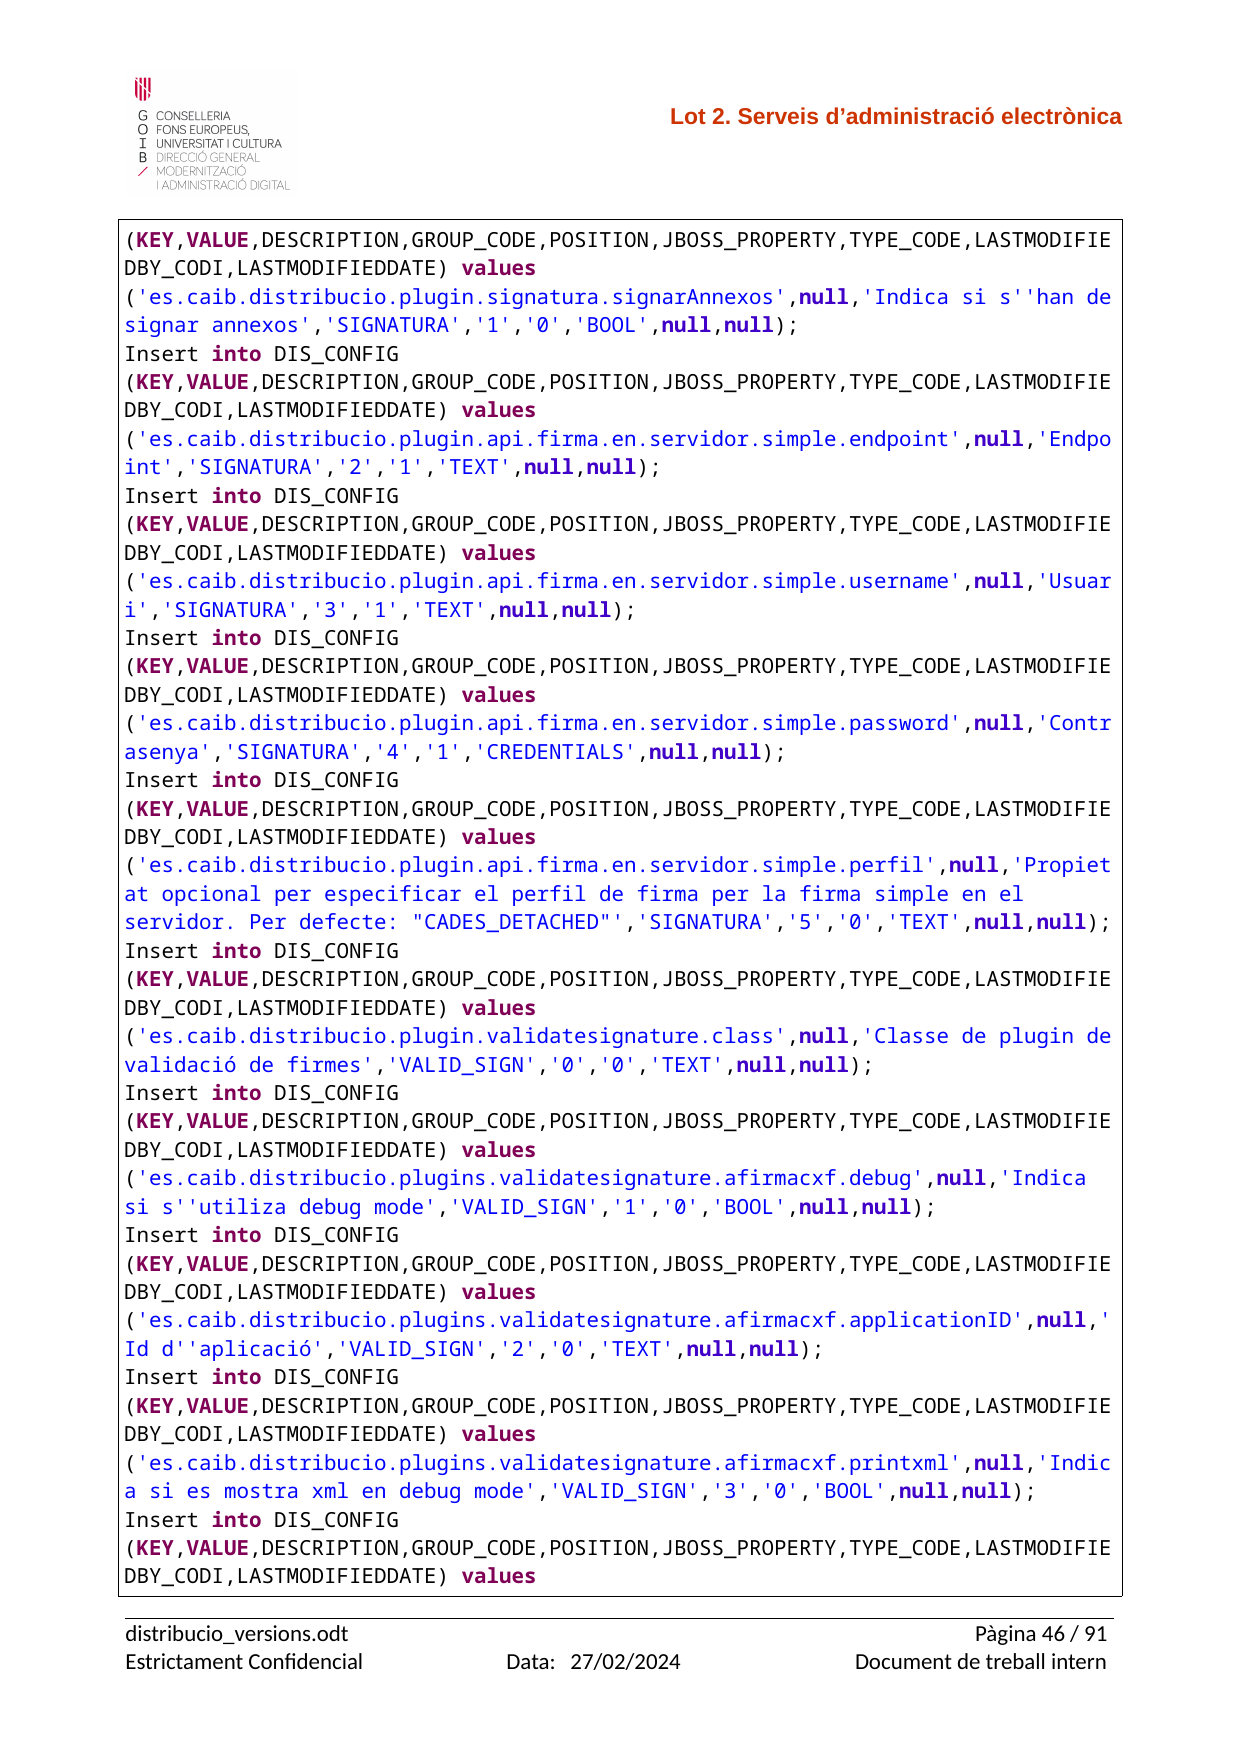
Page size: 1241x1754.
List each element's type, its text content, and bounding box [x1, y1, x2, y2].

table_header (KEY,VALUE,DESCRIPTION,GROUP_CODE,POSITION,JBOSS_PROPERTY,TYPE_CODE,LASTMODIFIEDBY_CODI,LASTMODIFIEDDATE) values ('es.caib.distribucio.plugin.signatura.signarAnnexos',null,'Indica si s''han de signar annexos','SIGNATURA','1','0','BOOL',null,null); Insert into DIS_CONFIG (KEY,VALUE,DESCRIPTION,GROUP_CODE,POSITION,JBOSS_PROPERTY,TYPE_CODE,LASTMODIFIEDBY_CODI,LASTMODIFIEDDATE) values ('es.caib.distribucio.plugin.api.firma.en.servidor.simple.endpoint',null,'Endpoint','SIGNATURA','2','1','TEXT',null,null); Insert into DIS_CONFIG (KEY,VALUE,DESCRIPTION,GROUP_CODE,POSITION,JBOSS_PROPERTY,TYPE_CODE,LASTMODIFIEDBY_CODI,LASTMODIFIEDDATE) values ('es.caib.distribucio.plugin.api.firma.en.servidor.simple.username',null,'Usuari','SIGNATURA','3','1','TEXT',null,null); Insert into DIS_CONFIG (KEY,VALUE,DESCRIPTION,GROUP_CODE,POSITION,JBOSS_PROPERTY,TYPE_CODE,LASTMODIFIEDBY_CODI,LASTMODIFIEDDATE) values ('es.caib.distribucio.plugin.api.firma.en.servidor.simple.password',null,'Contrasenya','SIGNATURA','4','1','CREDENTIALS',null,null); Insert into DIS_CONFIG (KEY,VALUE,DESCRIPTION,GROUP_CODE,POSITION,JBOSS_PROPERTY,TYPE_CODE,LASTMODIFIEDBY_CODI,LASTMODIFIEDDATE) values ('es.caib.distribucio.plugin.api.firma.en.servidor.simple.perfil',null,'Propietat opcional per especificar el perfil de firma per la firma simple en el servidor. Per defecte: "CADES_DETACHED"','SIGNATURA','5','0','TEXT',null,null); Insert into DIS_CONFIG (KEY,VALUE,DESCRIPTION,GROUP_CODE,POSITION,JBOSS_PROPERTY,TYPE_CODE,LASTMODIFIEDBY_CODI,LASTMODIFIEDDATE) values ('es.caib.distribucio.plugin.validatesignature.class',null,'Classe de plugin de validació de firmes','VALID_SIGN','0','0','TEXT',null,null); Insert into DIS_CONFIG (KEY,VALUE,DESCRIPTION,GROUP_CODE,POSITION,JBOSS_PROPERTY,TYPE_CODE,LASTMODIFIEDBY_CODI,LASTMODIFIEDDATE) values ('es.caib.distribucio.plugins.validatesignature.afirmacxf.debug',null,'Indica si s''utiliza debug mode','VALID_SIGN','1','0','BOOL',null,null); Insert into DIS_CONFIG (KEY,VALUE,DESCRIPTION,GROUP_CODE,POSITION,JBOSS_PROPERTY,TYPE_CODE,LASTMODIFIEDBY_CODI,LASTMODIFIEDDATE) values ('es.caib.distribucio.plugins.validatesignature.afirmacxf.applicationID',null,'Id d''aplicació','VALID_SIGN','2','0','TEXT',null,null); Insert into DIS_CONFIG (KEY,VALUE,DESCRIPTION,GROUP_CODE,POSITION,JBOSS_PROPERTY,TYPE_CODE,LASTMODIFIEDBY_CODI,LASTMODIFIEDDATE) values ('es.caib.distribucio.plugins.validatesignature.afirmacxf.printxml',null,'Indica si es mostra xml en debug mode','VALID_SIGN','3','0','BOOL',null,null); Insert into DIS_CONFIG (KEY,VALUE,DESCRIPTION,GROUP_CODE,POSITION,JBOSS_PROPERTY,TYPE_CODE,LASTMODIFIEDBY_CODI,LASTMODIFIEDDATE) values [119, 220, 1122, 1596]
picture [126, 70, 299, 197]
